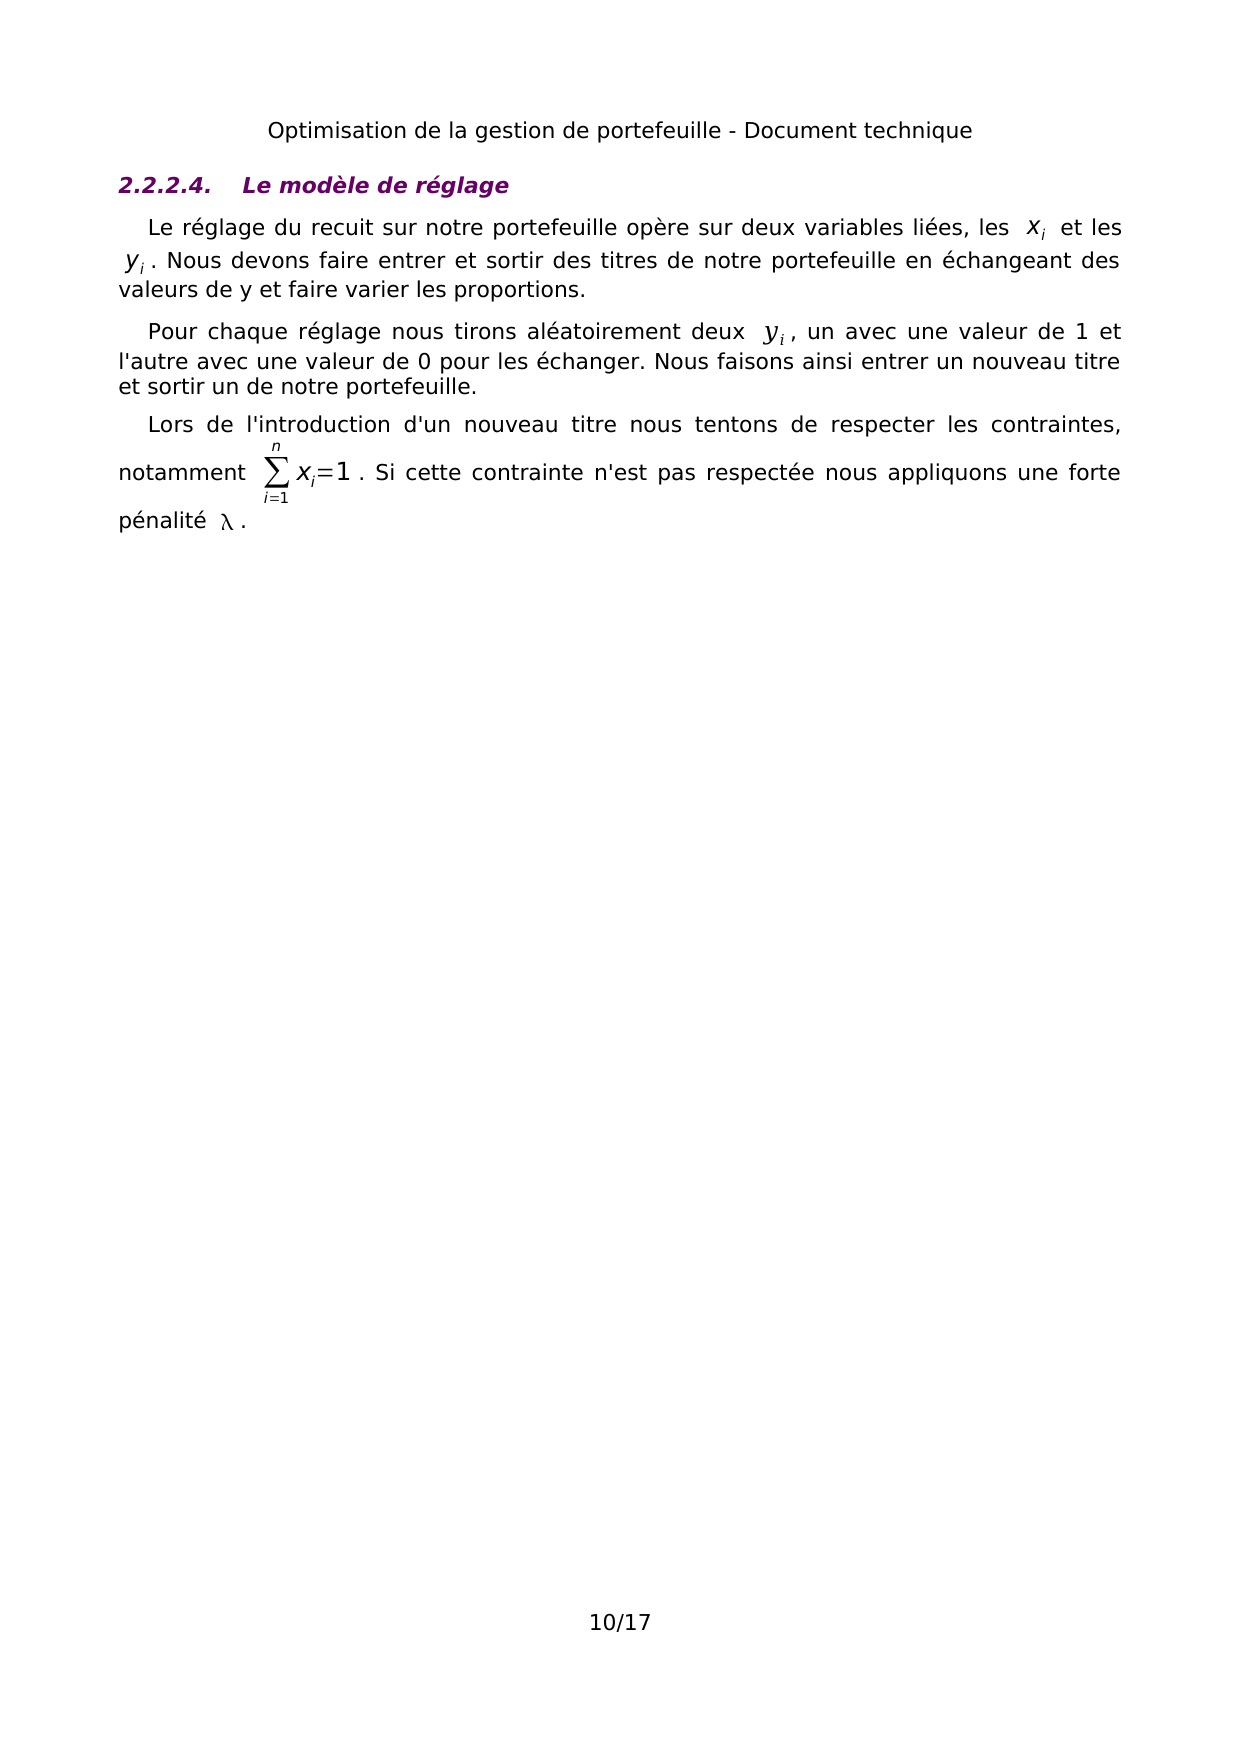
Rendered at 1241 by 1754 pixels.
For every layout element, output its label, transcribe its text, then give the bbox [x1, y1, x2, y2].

text Pour chaque réglage nous tirons aléatoirement deux , un avec une valeur de 1 et l'autre avec une valeur de 0 pour les échanger. Nous faisons ainsi entrer un nouveau titre et sortir un de notre portefeuille. [118, 316, 1122, 400]
text Le réglage du recuit sur notre portefeuille opère sur deux variables liées, les et les . Nous devons faire entrer et sortir des titres de notre portefeuille en échangeant des valeurs de y et faire varier les proportions. [118, 211, 1122, 303]
text Lors de l'introduction d'un nouveau titre nous tentons de respecter les contraintes, notamment . Si cette contrainte n'est pas respectée nous appliquons une forte pénalité . [118, 412, 1122, 536]
subtitle Le modèle de réglage [118, 173, 1122, 199]
